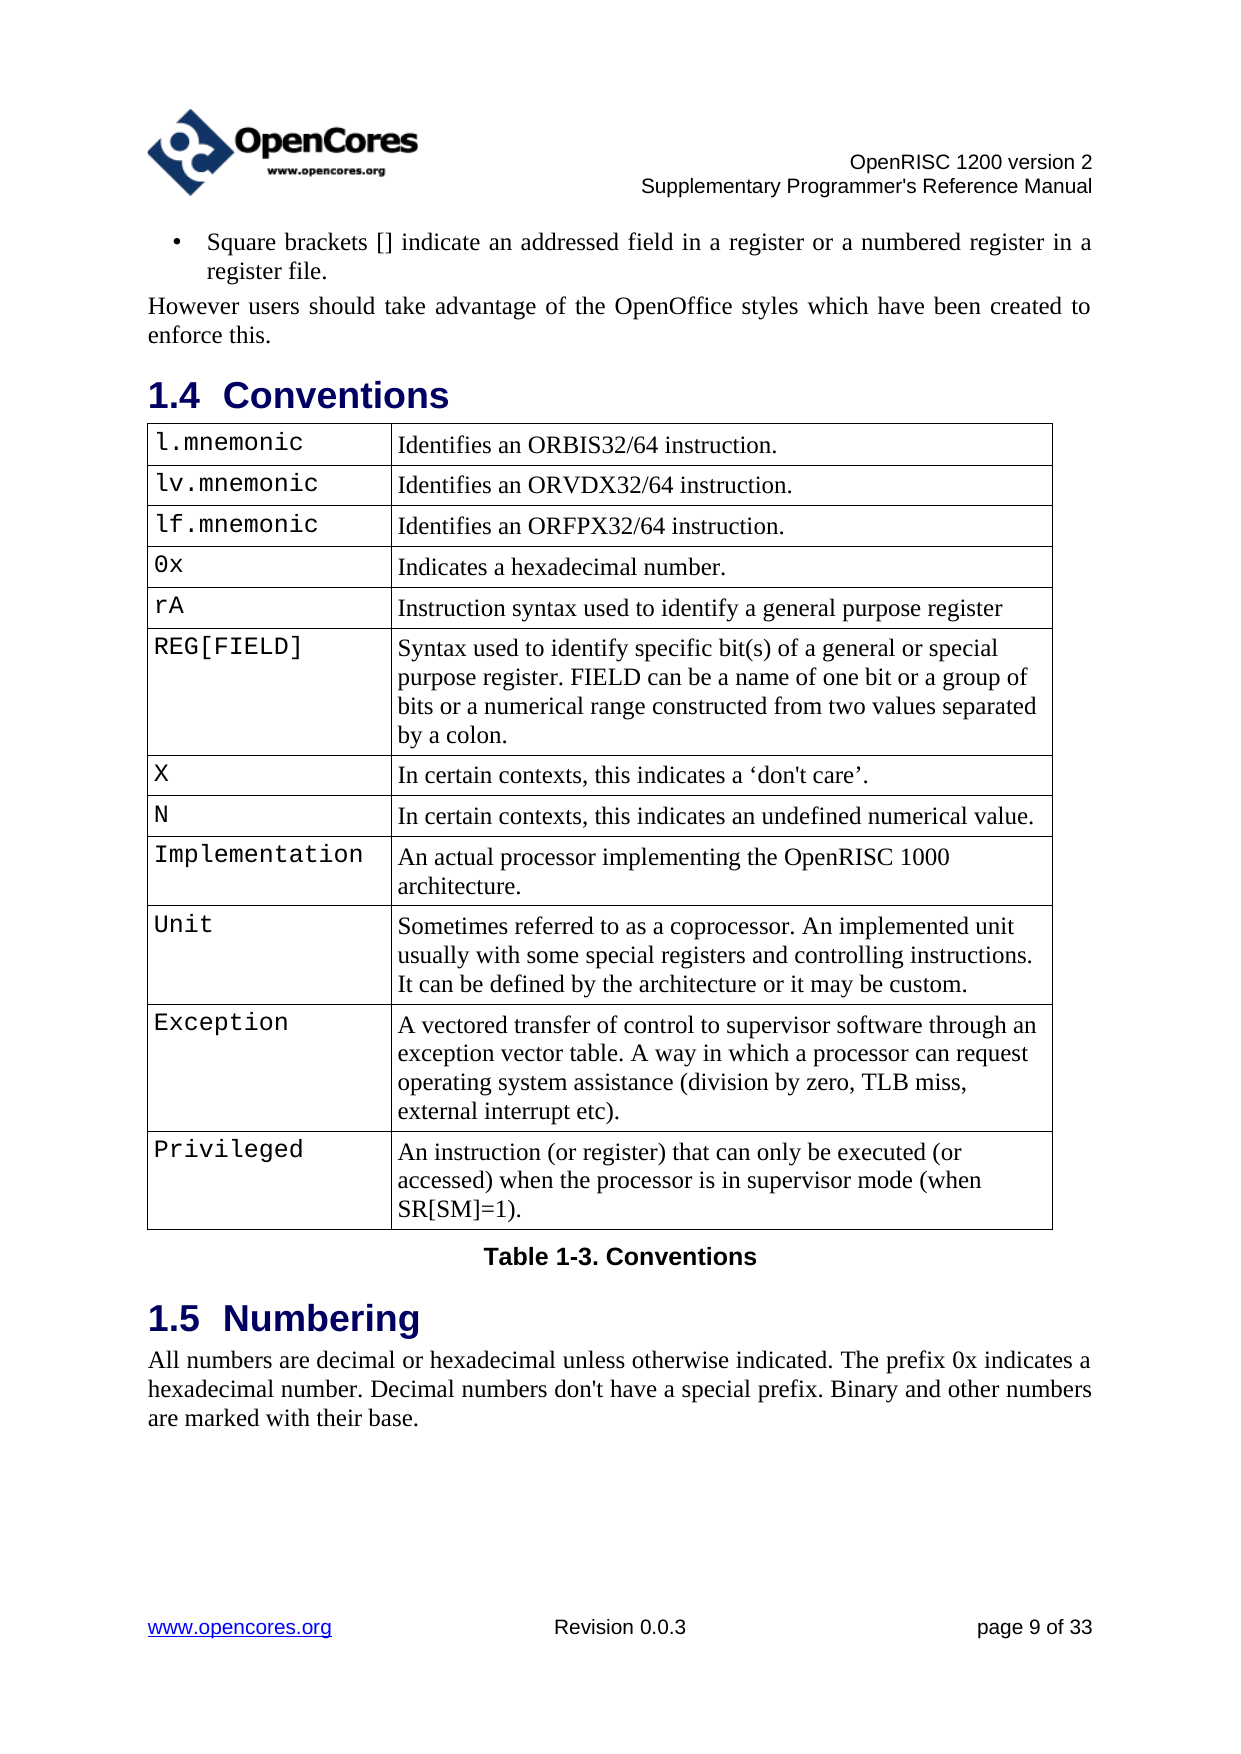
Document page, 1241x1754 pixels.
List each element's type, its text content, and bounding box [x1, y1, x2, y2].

table_cell Syntax used to identify specific bit(s) of a general or special purpose register. FIELD can be a name of one bit or a group of bits or a numerical range constructed from two values separated by a colon. [392, 629, 1052, 754]
text Table 1‑3. Conventions [148, 1242, 1093, 1271]
list However users should take advantage of the OpenOffice styles which have been created to enforce this. [148, 291, 1093, 348]
table_cell REG[FIELD] [148, 629, 391, 754]
table_header Identifies an ORBIS32/64 instruction. [392, 424, 1052, 464]
subtitle Conventions [148, 373, 1093, 417]
picture [147, 109, 418, 196]
table_cell Implementation [148, 837, 391, 905]
table_cell rA [148, 588, 391, 627]
table_cell Sometimes referred to as a coprocessor. An implemented unit usually with some special registers and controlling instructions. It can be defined by the architecture or it may be custom. [392, 906, 1052, 1004]
table_cell N [148, 796, 391, 836]
table_cell X [148, 756, 391, 795]
table_cell Identifies an ORVDX32/64 instruction. [392, 466, 1052, 505]
table_cell 0x [148, 547, 391, 587]
table_cell Indicates a hexadecimal number. [392, 547, 1052, 587]
table_cell An actual processor implementing the OpenRISC 1000 architecture. [392, 837, 1052, 905]
table_cell Exception [148, 1005, 391, 1131]
table_cell An instruction (or register) that can only be executed (or accessed) when the processor is in supervisor mode (when SR[SM]=1). [392, 1132, 1052, 1229]
table_cell lv.mnemonic [148, 466, 391, 505]
subtitle Numbering [148, 1296, 1093, 1339]
table_cell Unit [148, 906, 391, 1004]
table_cell In certain contexts, this indicates an undefined numerical value. [392, 796, 1052, 836]
table_cell Privileged [148, 1132, 391, 1229]
table_header l.mnemonic [148, 424, 391, 464]
table_cell lf.mnemonic [148, 506, 391, 546]
list Square brackets [] indicate an addressed field in a register or a numbered register in a register file. [177, 227, 1093, 285]
text All numbers are decimal or hexadecimal unless otherwise indicated. The prefix 0x indicates a hexadecimal number. Decimal numbers don't have a special prefix. Binary and other numbers are marked with their base. [148, 1346, 1093, 1432]
table_cell In certain contexts, this indicates a ‘don't care’. [392, 756, 1052, 795]
table_cell Identifies an ORFPX32/64 instruction. [392, 506, 1052, 546]
table_cell A vectored transfer of control to supervisor software through an exception vector table. A way in which a processor can request operating system assistance (division by zero, TLB miss, external interrupt etc). [392, 1005, 1052, 1131]
table_cell Instruction syntax used to identify a general purpose register [392, 588, 1052, 627]
